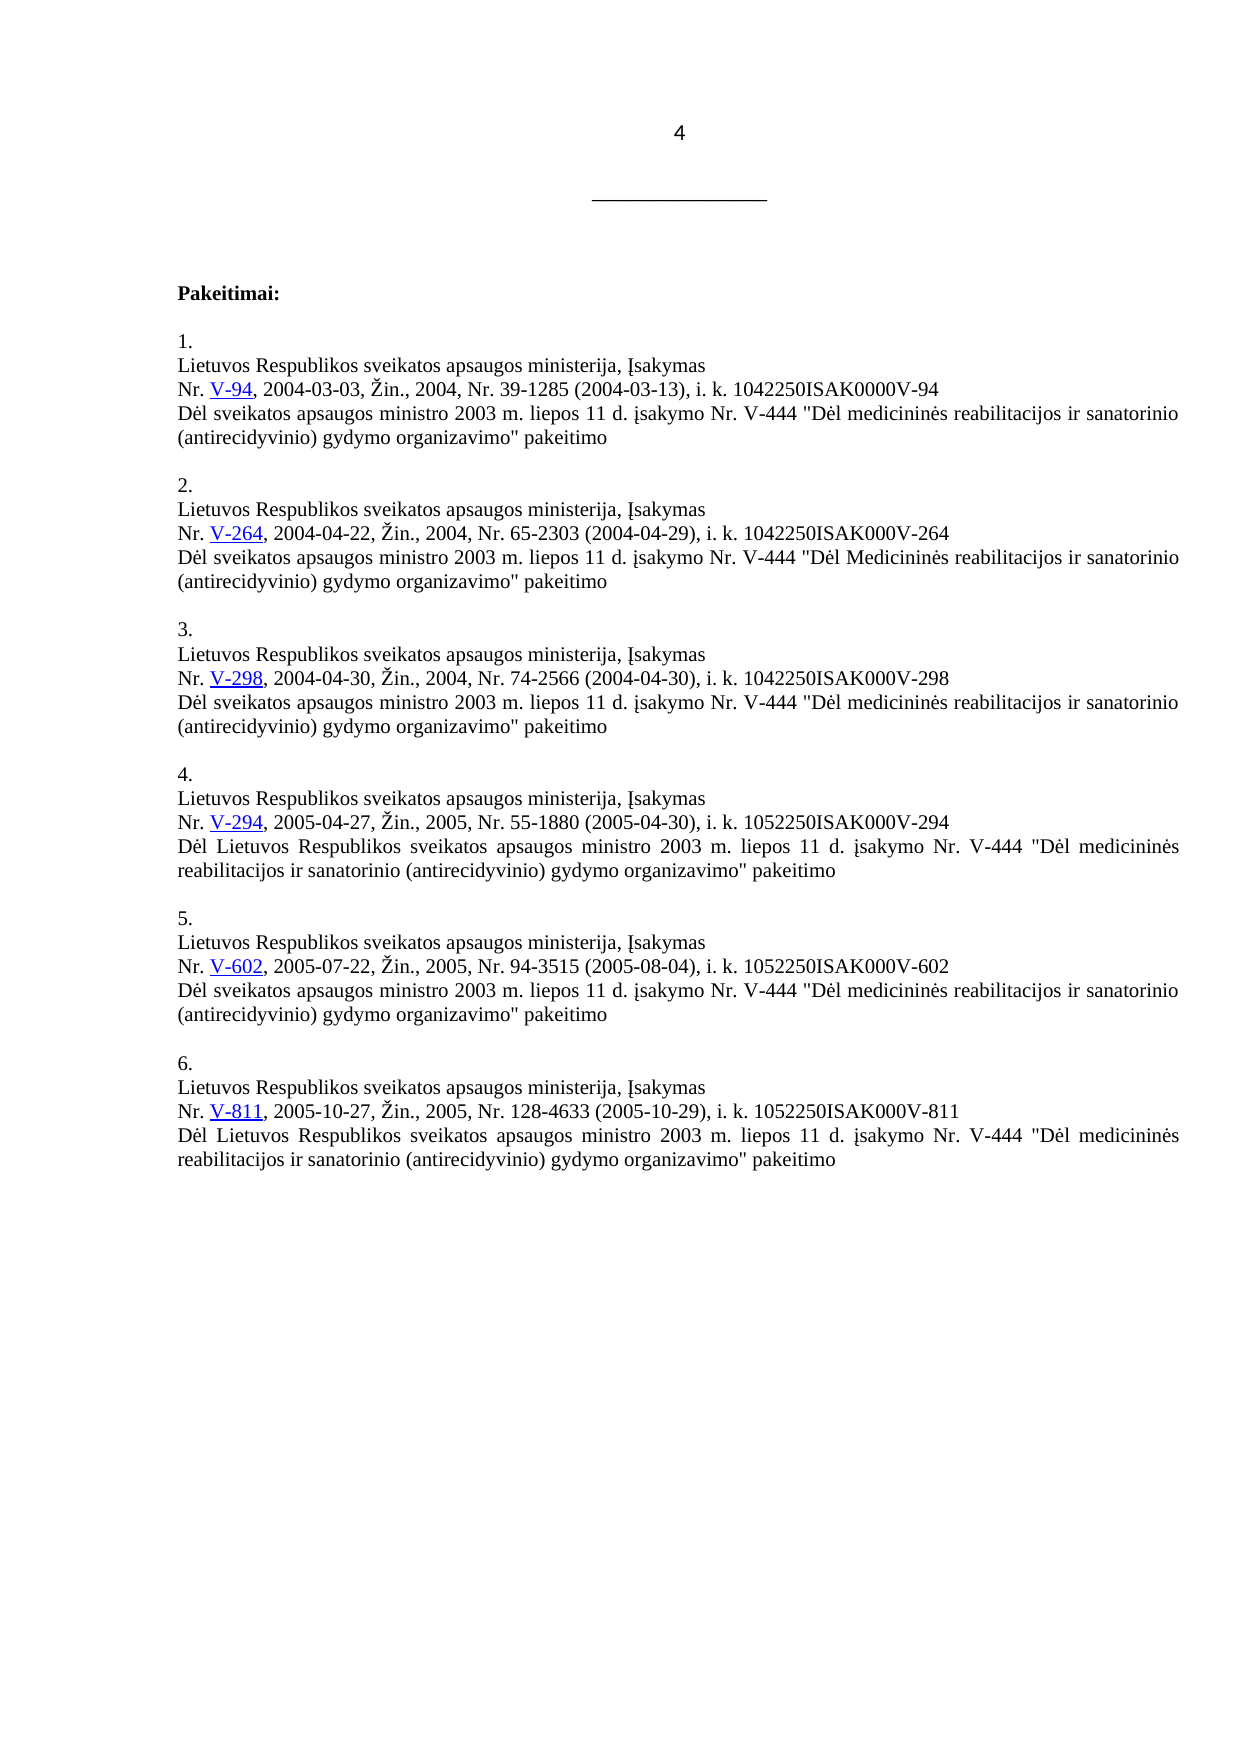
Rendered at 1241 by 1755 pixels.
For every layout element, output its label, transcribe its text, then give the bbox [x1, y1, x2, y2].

text Nr. V-94, 2004-03-03, Žin., 2004, Nr. 39-1285 (2004-03-13), i. k. 1042250ISAK0000V-94 [177, 377, 1181, 401]
text Lietuvos Respublikos sveikatos apsaugos ministerija, Įsakymas [177, 353, 1181, 377]
text Nr. V-264, 2004-04-22, Žin., 2004, Nr. 65-2303 (2004-04-29), i. k. 1042250ISAK000V-264 [177, 521, 1181, 545]
text Nr. V-602, 2005-07-22, Žin., 2005, Nr. 94-3515 (2005-08-04), i. k. 1052250ISAK000V-602 [177, 954, 1181, 978]
text Dėl sveikatos apsaugos ministro 2003 m. liepos 11 d. įsakymo Nr. V-444 "Dėl Medicininės reabilitacijos ir sanatorinio (antirecidyvinio) gydymo organizavimo" pakeitimo [177, 545, 1181, 593]
text Lietuvos Respublikos sveikatos apsaugos ministerija, Įsakymas [177, 1074, 1181, 1099]
text 4. [177, 762, 1181, 786]
text Lietuvos Respublikos sveikatos apsaugos ministerija, Įsakymas [177, 930, 1181, 954]
text 5. [177, 906, 1181, 930]
text Dėl sveikatos apsaugos ministro 2003 m. liepos 11 d. įsakymo Nr. V-444 "Dėl medicininės reabilitacijos ir sanatorinio (antirecidyvinio) gydymo organizavimo" pakeitimo [177, 401, 1181, 449]
text Lietuvos Respublikos sveikatos apsaugos ministerija, Įsakymas [177, 497, 1181, 521]
text 2. [177, 473, 1181, 497]
text Nr. V-294, 2005-04-27, Žin., 2005, Nr. 55-1880 (2005-04-30), i. k. 1052250ISAK000V-294 [177, 810, 1181, 834]
text 3. [177, 617, 1181, 641]
text Lietuvos Respublikos sveikatos apsaugos ministerija, Įsakymas [177, 641, 1181, 666]
text Dėl Lietuvos Respublikos sveikatos apsaugos ministro 2003 m. liepos 11 d. įsakymo Nr. V-444 "Dėl medicininės reabilitacijos ir sanatorinio (antirecidyvinio) gydymo organizavimo" pakeitimo [177, 1123, 1181, 1171]
text ______________ [177, 175, 1181, 204]
text 1. [177, 329, 1181, 353]
text Dėl Lietuvos Respublikos sveikatos apsaugos ministro 2003 m. liepos 11 d. įsakymo Nr. V-444 "Dėl medicininės reabilitacijos ir sanatorinio (antirecidyvinio) gydymo organizavimo" pakeitimo [177, 834, 1181, 882]
text Lietuvos Respublikos sveikatos apsaugos ministerija, Įsakymas [177, 786, 1181, 810]
text Pakeitimai: [177, 281, 1181, 304]
text Nr. V-811, 2005-10-27, Žin., 2005, Nr. 128-4633 (2005-10-29), i. k. 1052250ISAK000V-811 [177, 1099, 1181, 1123]
text 6. [177, 1051, 1181, 1074]
text Dėl sveikatos apsaugos ministro 2003 m. liepos 11 d. įsakymo Nr. V-444 "Dėl medicininės reabilitacijos ir sanatorinio (antirecidyvinio) gydymo organizavimo" pakeitimo [177, 978, 1181, 1026]
text Dėl sveikatos apsaugos ministro 2003 m. liepos 11 d. įsakymo Nr. V-444 "Dėl medicininės reabilitacijos ir sanatorinio (antirecidyvinio) gydymo organizavimo" pakeitimo [177, 689, 1181, 738]
text Nr. V-298, 2004-04-30, Žin., 2004, Nr. 74-2566 (2004-04-30), i. k. 1042250ISAK000V-298 [177, 666, 1181, 689]
